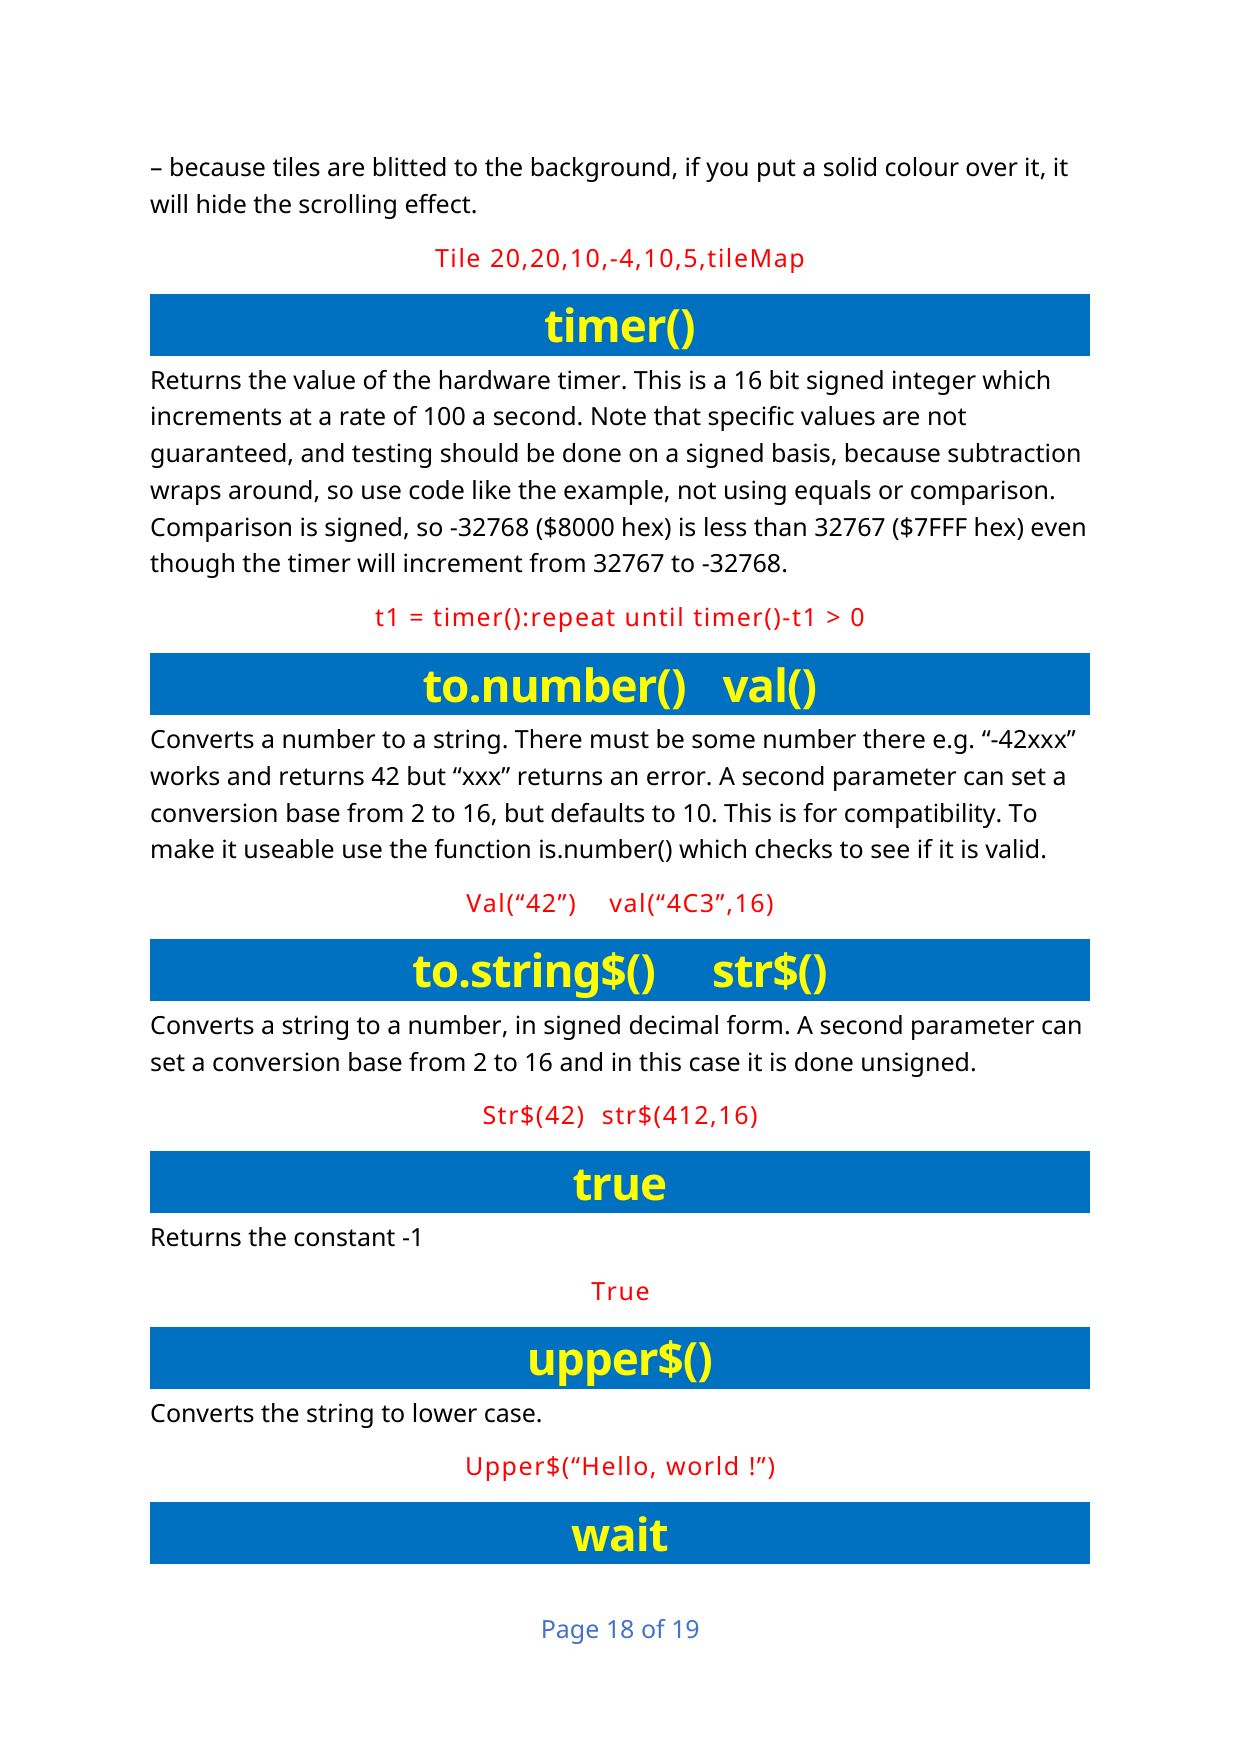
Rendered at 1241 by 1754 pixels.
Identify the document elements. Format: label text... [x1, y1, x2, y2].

title to.number() val() [150, 653, 1090, 715]
subtitle Upper$(“Hello, world !”) [150, 1449, 1090, 1483]
title wait [150, 1502, 1090, 1564]
subtitle Tile 20,20,10,-4,10,5,tileMap [150, 240, 1090, 274]
title to.string$() str$() [150, 939, 1090, 1001]
text Returns the constant -1 [150, 1220, 1090, 1254]
subtitle t1 = timer():repeat until timer()-t1 > 0 [150, 599, 1090, 634]
text Returns the value of the hardware timer. This is a 16 bit signed integer which increments at a rate of 100 a second. Note that specific values are not guaranteed, and testing should be done on a signed basis, because subtraction wraps around, so use code like the example, not using equals or comparison. Comparison is signed, so -32768 ($8000 hex) is less than 32767 ($7FFF hex) even though the timer will increment from 32767 to -32768. [150, 362, 1090, 580]
title upper$() [150, 1327, 1090, 1389]
text Converts a string to a number, in signed decimal form. A second parameter can set a conversion base from 2 to 16 and in this case it is done unsigned. [150, 1007, 1090, 1078]
text – because tiles are blitted to the background, if you put a solid colour over it, it will hide the scrolling effect. [150, 150, 1090, 221]
title timer() [150, 294, 1090, 356]
text Converts a number to a string. There must be some number there e.g. “-42xxx” works and returns 42 but “xxx” returns an error. A second parameter can set a conversion base from 2 to 16, but defaults to 10. This is for compatibility. To make it useable use the function is.number() which checks to see if it is valid. [150, 722, 1090, 866]
subtitle Val(“42”) val(“4C3”,16) [150, 885, 1090, 919]
text Converts the string to lower case. [150, 1395, 1090, 1429]
subtitle True [150, 1273, 1090, 1307]
subtitle Str$(42) str$(412,16) [150, 1098, 1090, 1132]
title true [150, 1151, 1090, 1213]
